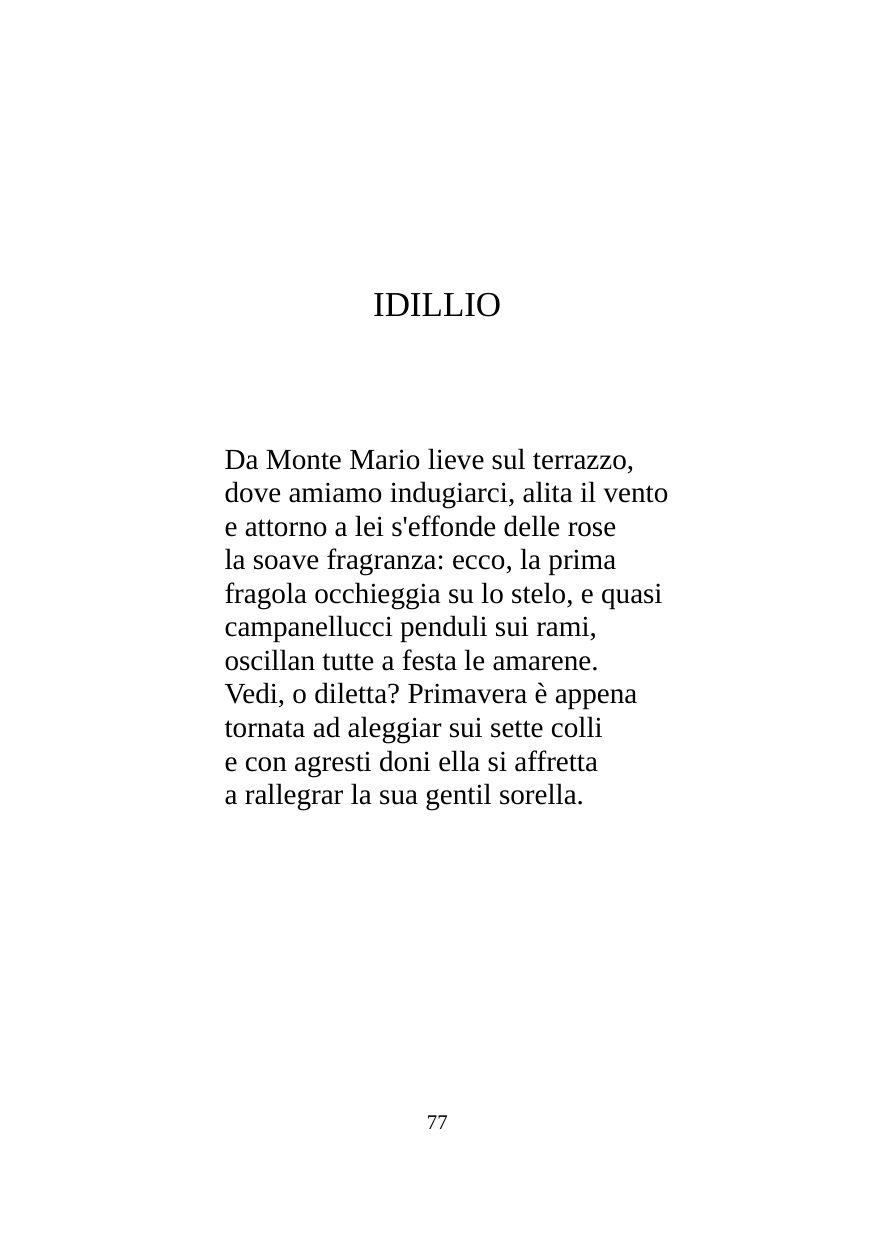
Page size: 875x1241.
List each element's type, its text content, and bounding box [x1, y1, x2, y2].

subtitle IDILLIO [106, 283, 768, 324]
text Da Monte Mario lieve sul terrazzo, dove amiamo indugiarci, alita il vento e attorno a lei s'effonde delle rose la soave fragranza: ecco, la prima fragola occhieggia su lo stelo, e quasi campanellucci penduli sui rami, oscillan tutte a festa le amarene. Vedi, o diletta? Primavera è appena tornata ad aleggiar sui sette colli e con agresti doni ella si affretta a rallegrar la sua gentil sorella. [224, 442, 768, 811]
